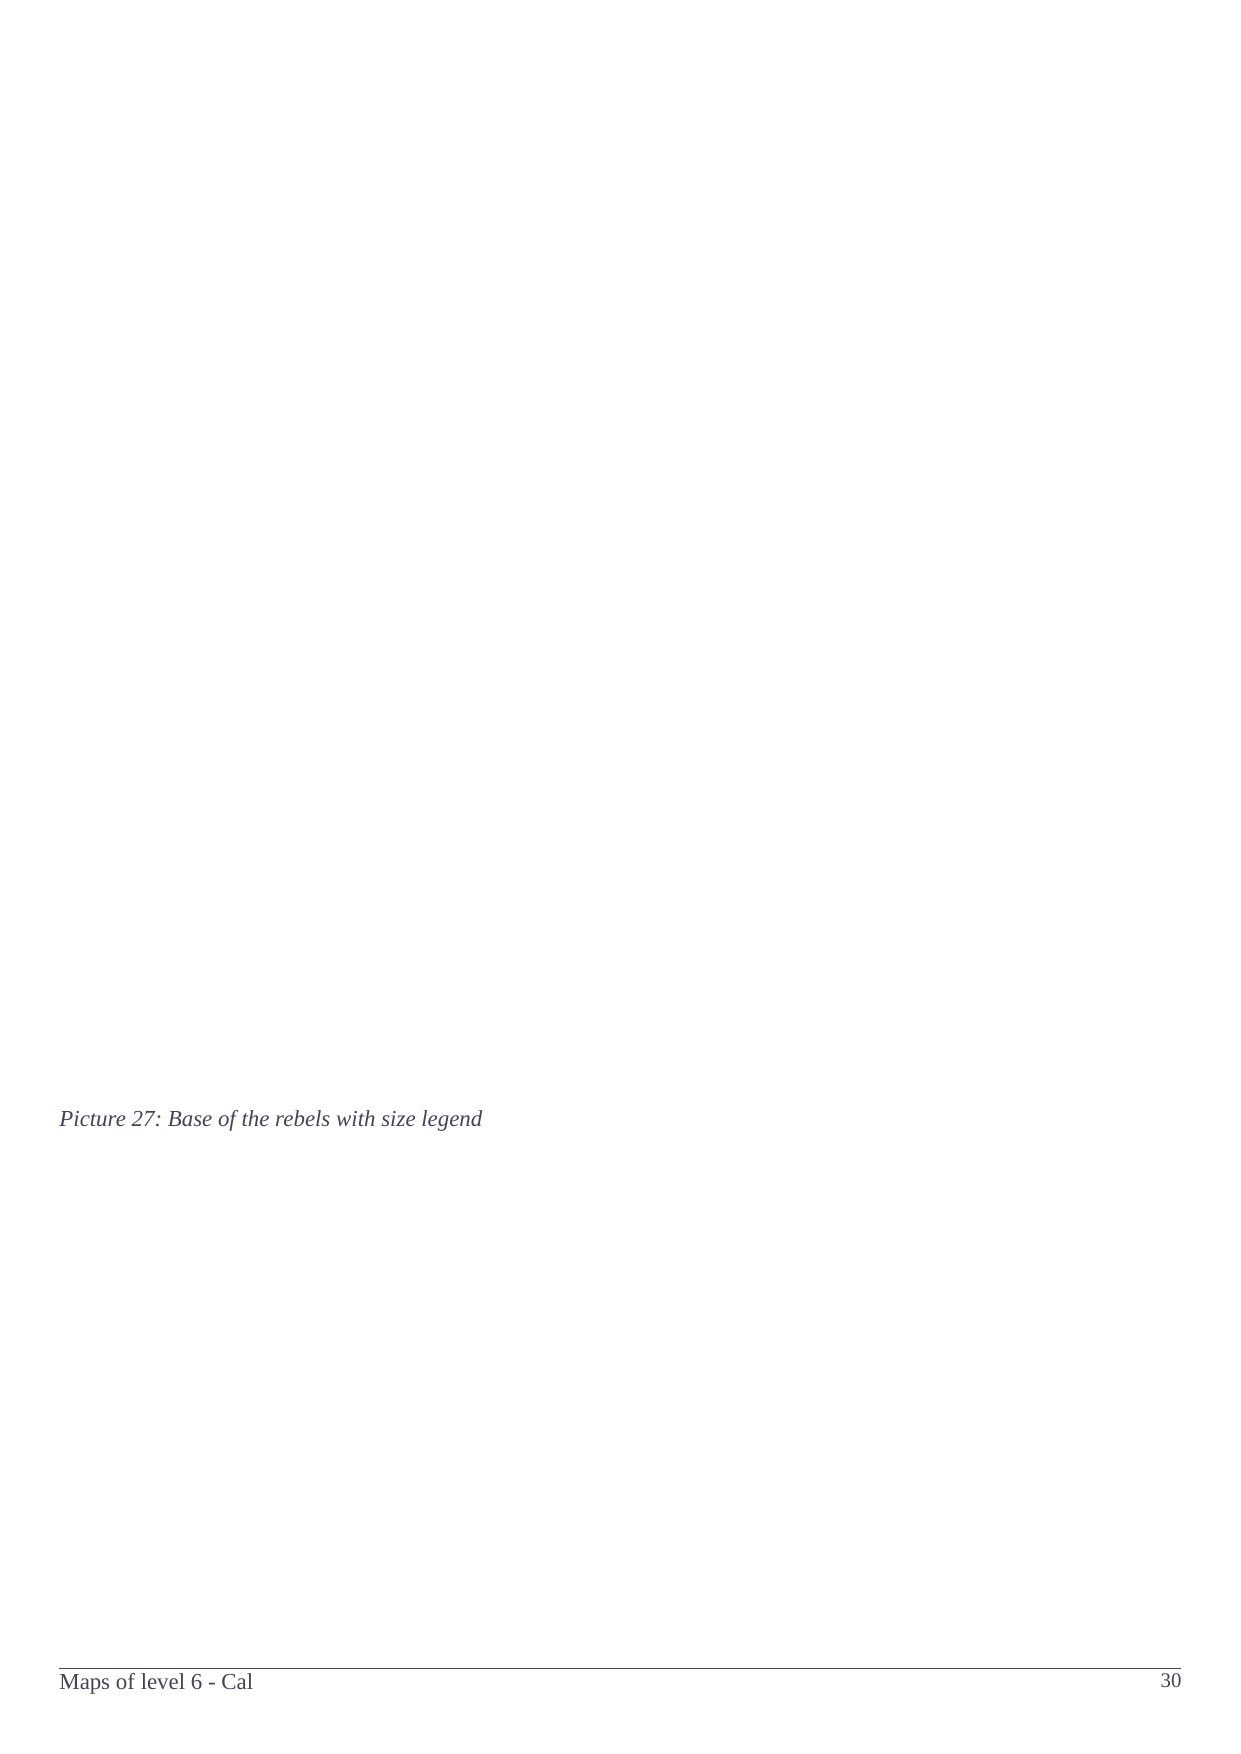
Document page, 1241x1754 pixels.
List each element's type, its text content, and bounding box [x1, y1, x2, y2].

text Picture 27: Base of the rebels with size legend [59, 72, 1181, 1132]
